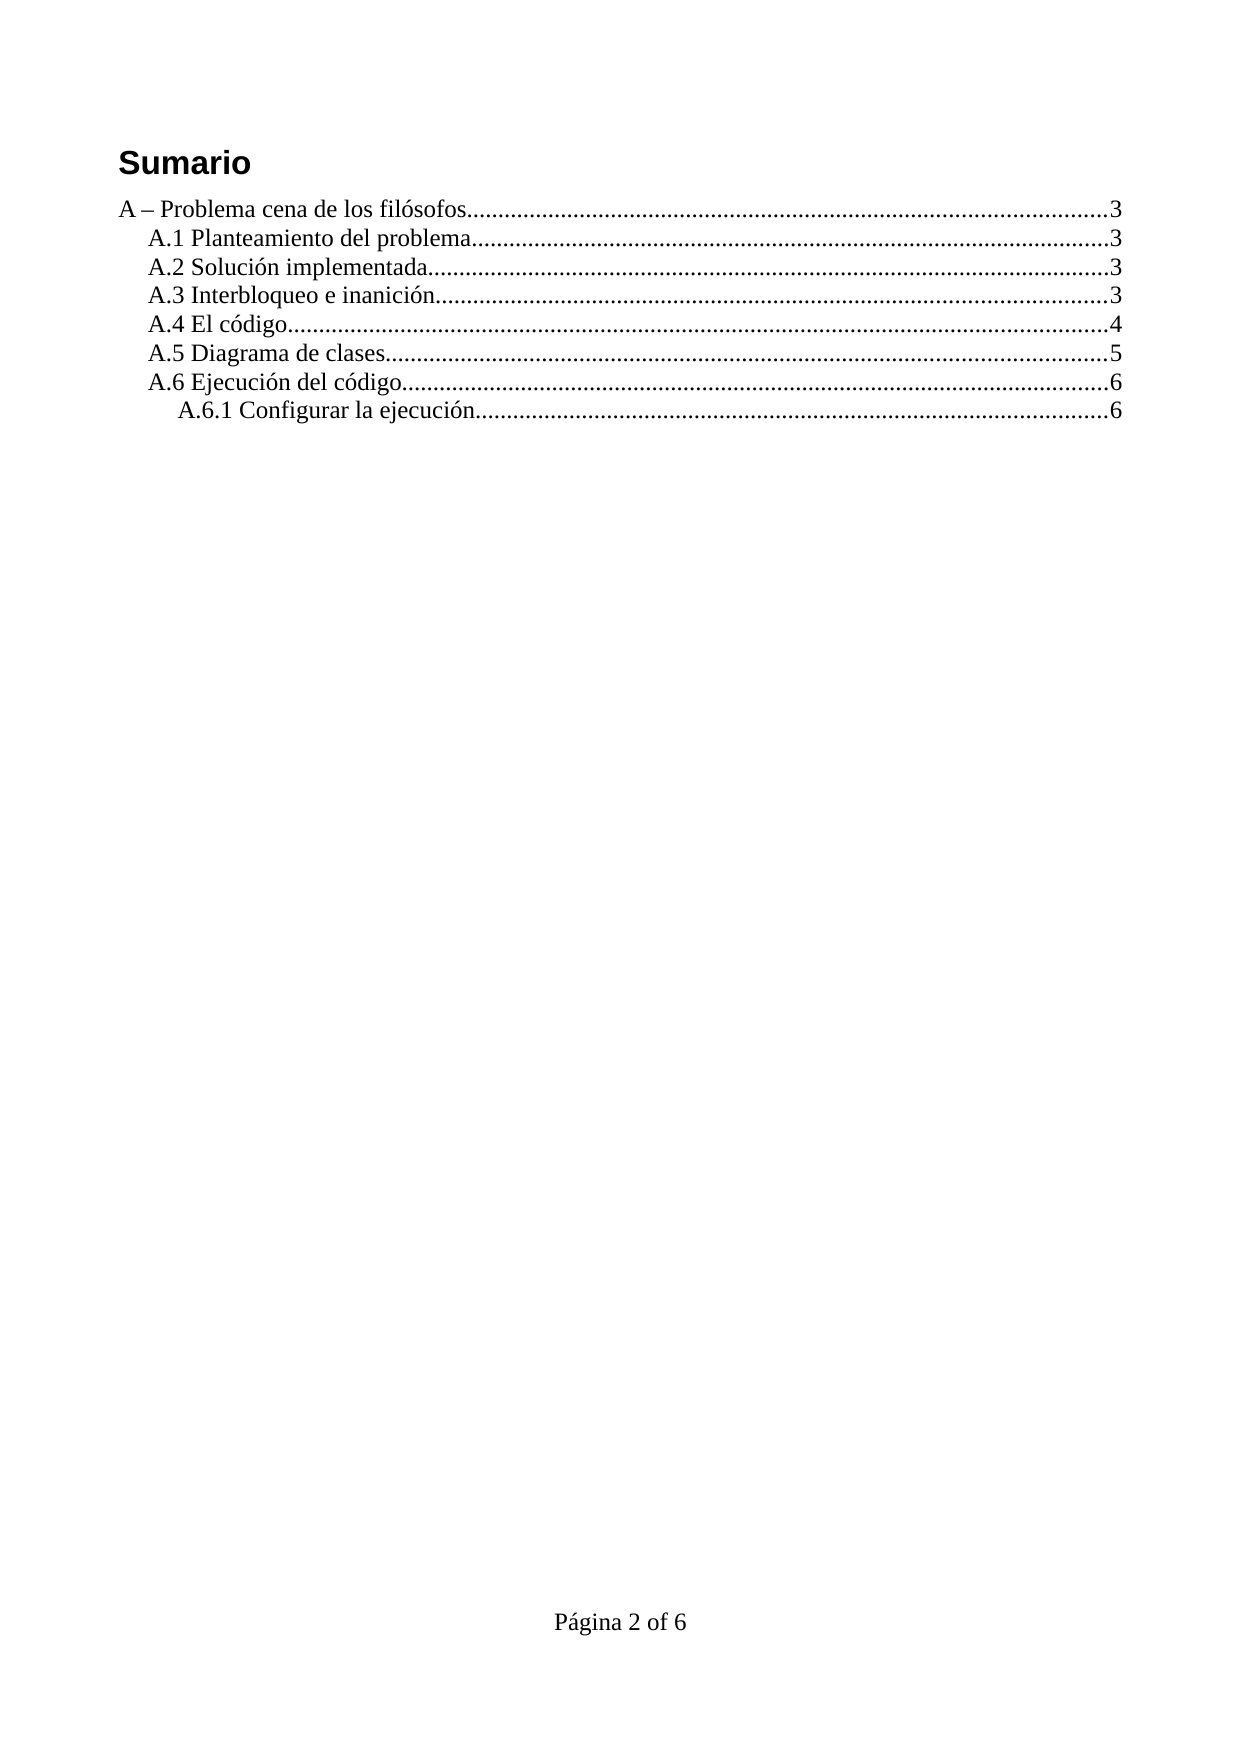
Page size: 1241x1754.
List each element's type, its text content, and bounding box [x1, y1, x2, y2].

text A.5 Diagrama de clases 5 [148, 338, 1122, 367]
text A.1 Planteamiento del problema 3 [148, 223, 1122, 252]
text A.6 Ejecución del código 6 [148, 367, 1122, 395]
text A.2 Solución implementada 3 [148, 252, 1122, 280]
subtitle Sumario [118, 143, 1122, 182]
text A – Problema cena de los filósofos 3 [118, 194, 1122, 223]
text A.6.1 Configurar la ejecución 6 [177, 395, 1122, 424]
text A.4 El código 4 [148, 309, 1122, 338]
text A.3 Interbloqueo e inanición 3 [148, 280, 1122, 309]
